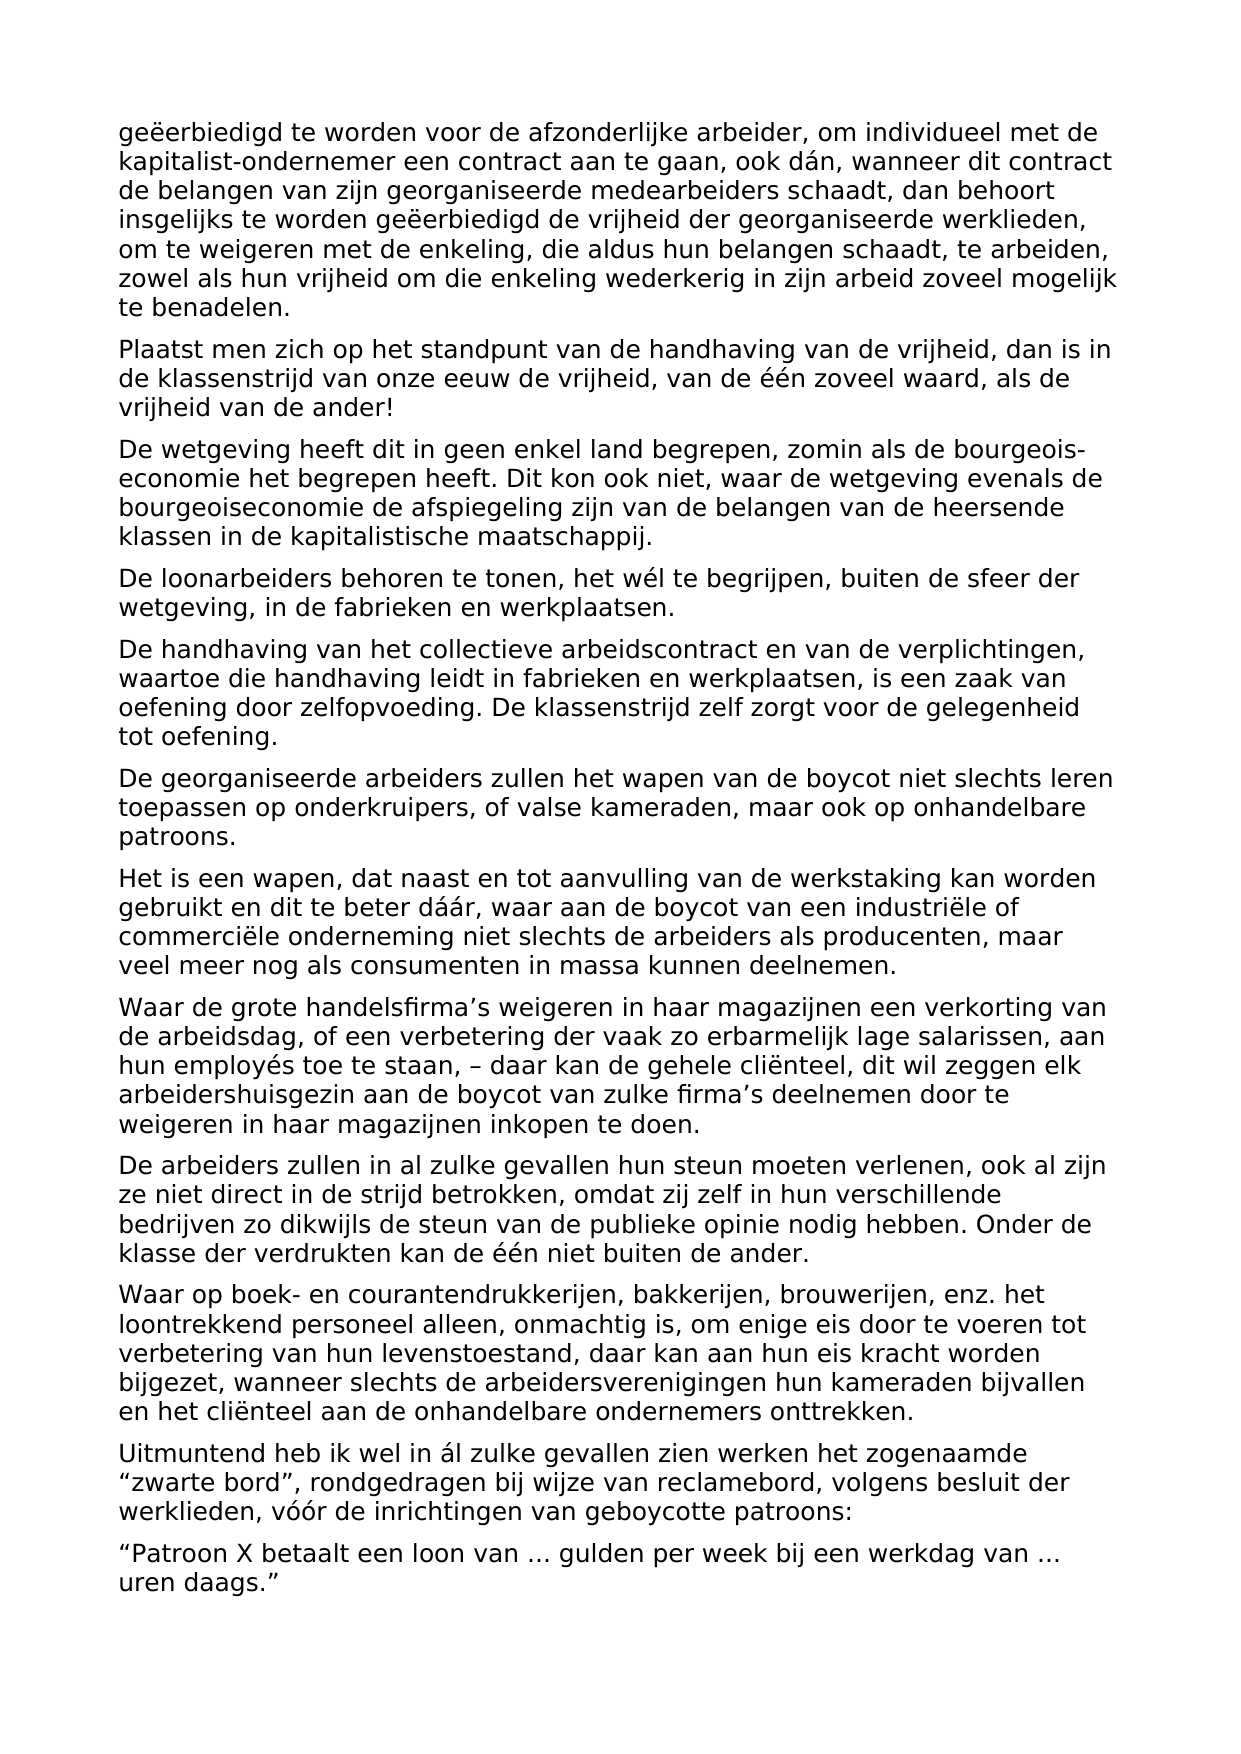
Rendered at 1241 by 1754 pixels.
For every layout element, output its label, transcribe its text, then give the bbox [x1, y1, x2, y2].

text Plaatst men zich op het standpunt van de handhaving van de vrijheid, dan is in de klassenstrijd van onze eeuw de vrijheid, van de één zoveel waard, als de vrijheid van de ander! [118, 335, 1122, 422]
text “Patroon X betaalt een loon van ... gulden per week bij een werkdag van ... uren daags.” [118, 1539, 1122, 1597]
text Waar de grote handelsfirma’s weigeren in haar magazijnen een verkorting van de arbeidsdag, of een verbetering der vaak zo erbarmelijk lage salarissen, aan hun employés toe te staan, – daar kan de gehele cliënteel, dit wil zeggen elk arbeidershuisgezin aan de boycot van zulke firma’s deelnemen door te weigeren in haar magazijnen inkopen te doen. [118, 993, 1122, 1139]
text geëerbiedigd te worden voor de afzonderlijke arbeider, om individueel met de kapitalist-ondernemer een contract aan te gaan, ook dán, wanneer dit contract de belangen van zijn georganiseerde medearbeiders schaadt, dan behoort insgelijks te worden geëerbiedigd de vrijheid der georganiseerde werklieden, om te weigeren met de enkeling, die aldus hun belangen schaadt, te arbeiden, zowel als hun vrijheid om die enkeling wederkerig in zijn arbeid zoveel mogelijk te benadelen. [118, 118, 1122, 322]
text De georganiseerde arbeiders zullen het wapen van de boycot niet slechts leren toepassen op onderkruipers, of valse kameraden, maar ook op onhandelbare patroons. [118, 764, 1122, 851]
text De loonarbeiders behoren te tonen, het wél te begrijpen, buiten de sfeer der wetgeving, in de fabrieken en werkplaatsen. [118, 564, 1122, 622]
text Uitmuntend heb ik wel in ál zulke gevallen zien werken het zogenaamde “zwarte bord”, rondgedragen bij wijze van reclamebord, volgens besluit der werklieden, vóór de inrichtingen van geboycotte patroons: [118, 1439, 1122, 1526]
text De arbeiders zullen in al zulke gevallen hun steun moeten verlenen, ook al zijn ze niet direct in de strijd betrokken, omdat zij zelf in hun verschillende bedrijven zo dikwijls de steun van de publieke opinie nodig hebben. Onder de klasse der verdrukten kan de één niet buiten de ander. [118, 1151, 1122, 1268]
text De wetgeving heeft dit in geen enkel land begrepen, zomin als de bourgeois-economie het begrepen heeft. Dit kon ook niet, waar de wetgeving evenals de bourgeoiseconomie de afspiegeling zijn van de belangen van de heersende klassen in de kapitalistische maatschappij. [118, 435, 1122, 551]
text Het is een wapen, dat naast en tot aanvulling van de werkstaking kan worden gebruikt en dit te beter dáár, waar aan de boycot van een industriële of commerciële onderneming niet slechts de arbeiders als producenten, maar veel meer nog als consumenten in massa kunnen deelnemen. [118, 864, 1122, 981]
text De handhaving van het collectieve arbeidscontract en van de verplichtingen, waartoe die handhaving leidt in fabrieken en werkplaatsen, is een zaak van oefening door zelfopvoeding. De klassenstrijd zelf zorgt voor de gelegenheid tot oefening. [118, 635, 1122, 751]
text Waar op boek- en courantendrukkerijen, bakkerijen, brouwerijen, enz. het loontrekkend personeel alleen, onmachtig is, om enige eis door te voeren tot verbetering van hun levenstoestand, daar kan aan hun eis kracht worden bijgezet, wanneer slechts de arbeidersverenigingen hun kameraden bijvallen en het cliënteel aan de onhandelbare ondernemers onttrekken. [118, 1281, 1122, 1426]
